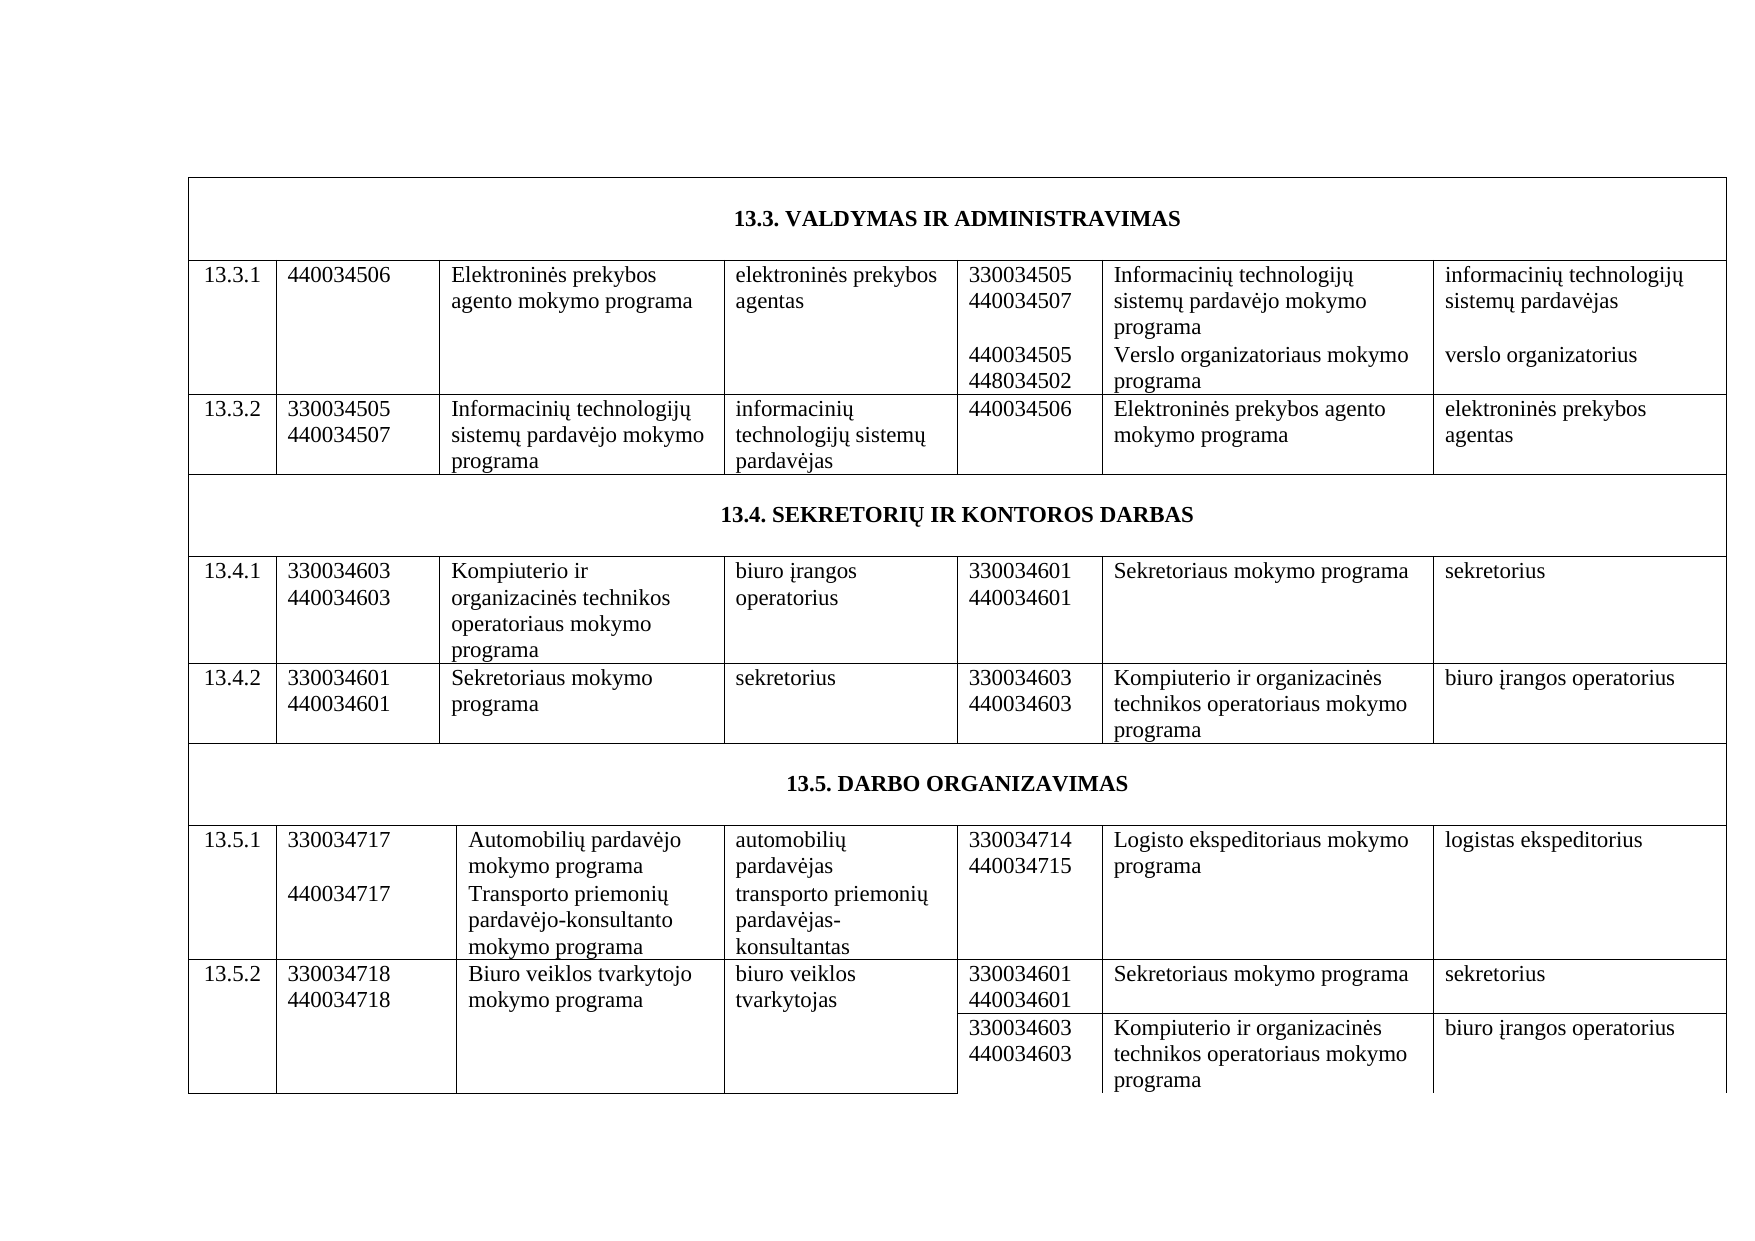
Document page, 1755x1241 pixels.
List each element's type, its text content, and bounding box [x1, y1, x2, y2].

table_cell 330034717 [277, 826, 456, 879]
table_cell 330034603 440034603 [277, 557, 439, 663]
table_cell Sekretoriaus mokymo programa [440, 664, 724, 743]
table_cell elektroninės prekybos agentas [725, 261, 957, 393]
table_cell Sekretoriaus mokymo programa [1103, 960, 1433, 1013]
table_cell Sekretoriaus mokymo programa [1103, 557, 1433, 663]
table_cell 13.4. SEKRETORIŲ IR KONTOROS DARBAS [189, 475, 1726, 556]
table_cell Elektroninės prekybos agento mokymo programa [440, 261, 724, 393]
table_cell transporto priemonių pardavėjas-konsultantas [725, 879, 957, 959]
table_cell biuro įrangos operatorius [1434, 664, 1726, 743]
table_cell 13.4.1 [189, 557, 276, 663]
table_cell 13.5. DARBO ORGANIZAVIMAS [189, 744, 1726, 825]
table_cell sekretorius [1434, 557, 1726, 663]
table_cell 440034505 448034502 [958, 340, 1102, 393]
table_cell 13.3.1 [189, 261, 276, 393]
table_cell Transporto priemonių pardavėjo-konsultanto mokymo programa [457, 879, 724, 959]
table_cell Kompiuterio ir organizacinės technikos operatoriaus mokymo programa [440, 557, 724, 663]
table_cell 13.5.1 [189, 826, 276, 959]
table_cell Elektroninės prekybos agento mokymo programa [1103, 395, 1433, 474]
table_cell verslo organizatorius [1434, 340, 1726, 393]
table_cell 330034505 440034507 [958, 261, 1102, 340]
table_cell 330034714 440034715 [958, 826, 1102, 959]
table_cell 13.3. VALDYMAS IR ADMINISTRAVIMAS [189, 178, 1726, 260]
table_cell biuro įrangos operatorius [725, 557, 957, 663]
table_cell automobilių pardavėjas [725, 826, 957, 879]
table_cell 13.4.2 [189, 664, 276, 743]
table_cell Kompiuterio ir organizacinės technikos operatoriaus mokymo programa [1103, 1014, 1433, 1093]
table_cell 330034505 440034507 [277, 395, 439, 474]
table_cell logistas ekspeditorius [1434, 826, 1726, 959]
table_cell 330034603 440034603 [958, 1014, 1102, 1093]
table_cell 440034717 [277, 879, 456, 959]
table_cell informacinių technologijų sistemų pardavėjas [1434, 261, 1726, 340]
table_cell 13.3.2 [189, 395, 276, 474]
table_cell sekretorius [725, 664, 957, 743]
table_cell 440034506 [958, 395, 1102, 474]
table_cell 330034601 440034601 [958, 557, 1102, 663]
table_cell elektroninės prekybos agentas [1434, 395, 1726, 474]
table_cell 330034718 440034718 [277, 960, 456, 1093]
table_cell informacinių technologijų sistemų pardavėjas [725, 395, 957, 474]
table_cell 330034603 440034603 [958, 664, 1102, 743]
table_cell 330034601 440034601 [958, 960, 1102, 1013]
table_cell 13.5.2 [189, 960, 276, 1093]
table_cell 440034506 [277, 261, 439, 393]
table_cell 330034601 440034601 [277, 664, 439, 743]
table_cell Logisto ekspeditoriaus mokymo programa [1103, 826, 1433, 959]
table_cell Kompiuterio ir organizacinės technikos operatoriaus mokymo programa [1103, 664, 1433, 743]
table_cell Automobilių pardavėjo mokymo programa [457, 826, 724, 879]
table_cell Informacinių technologijų sistemų pardavėjo mokymo programa [1103, 261, 1433, 340]
table_cell Biuro veiklos tvarkytojo mokymo programa [457, 960, 724, 1093]
table_cell Informacinių technologijų sistemų pardavėjo mokymo programa [440, 395, 724, 474]
table_cell sekretorius [1434, 960, 1726, 1013]
table_cell biuro veiklos tvarkytojas [725, 960, 957, 1093]
table_cell Verslo organizatoriaus mokymo programa [1103, 340, 1433, 393]
table_cell biuro įrangos operatorius [1434, 1014, 1726, 1093]
